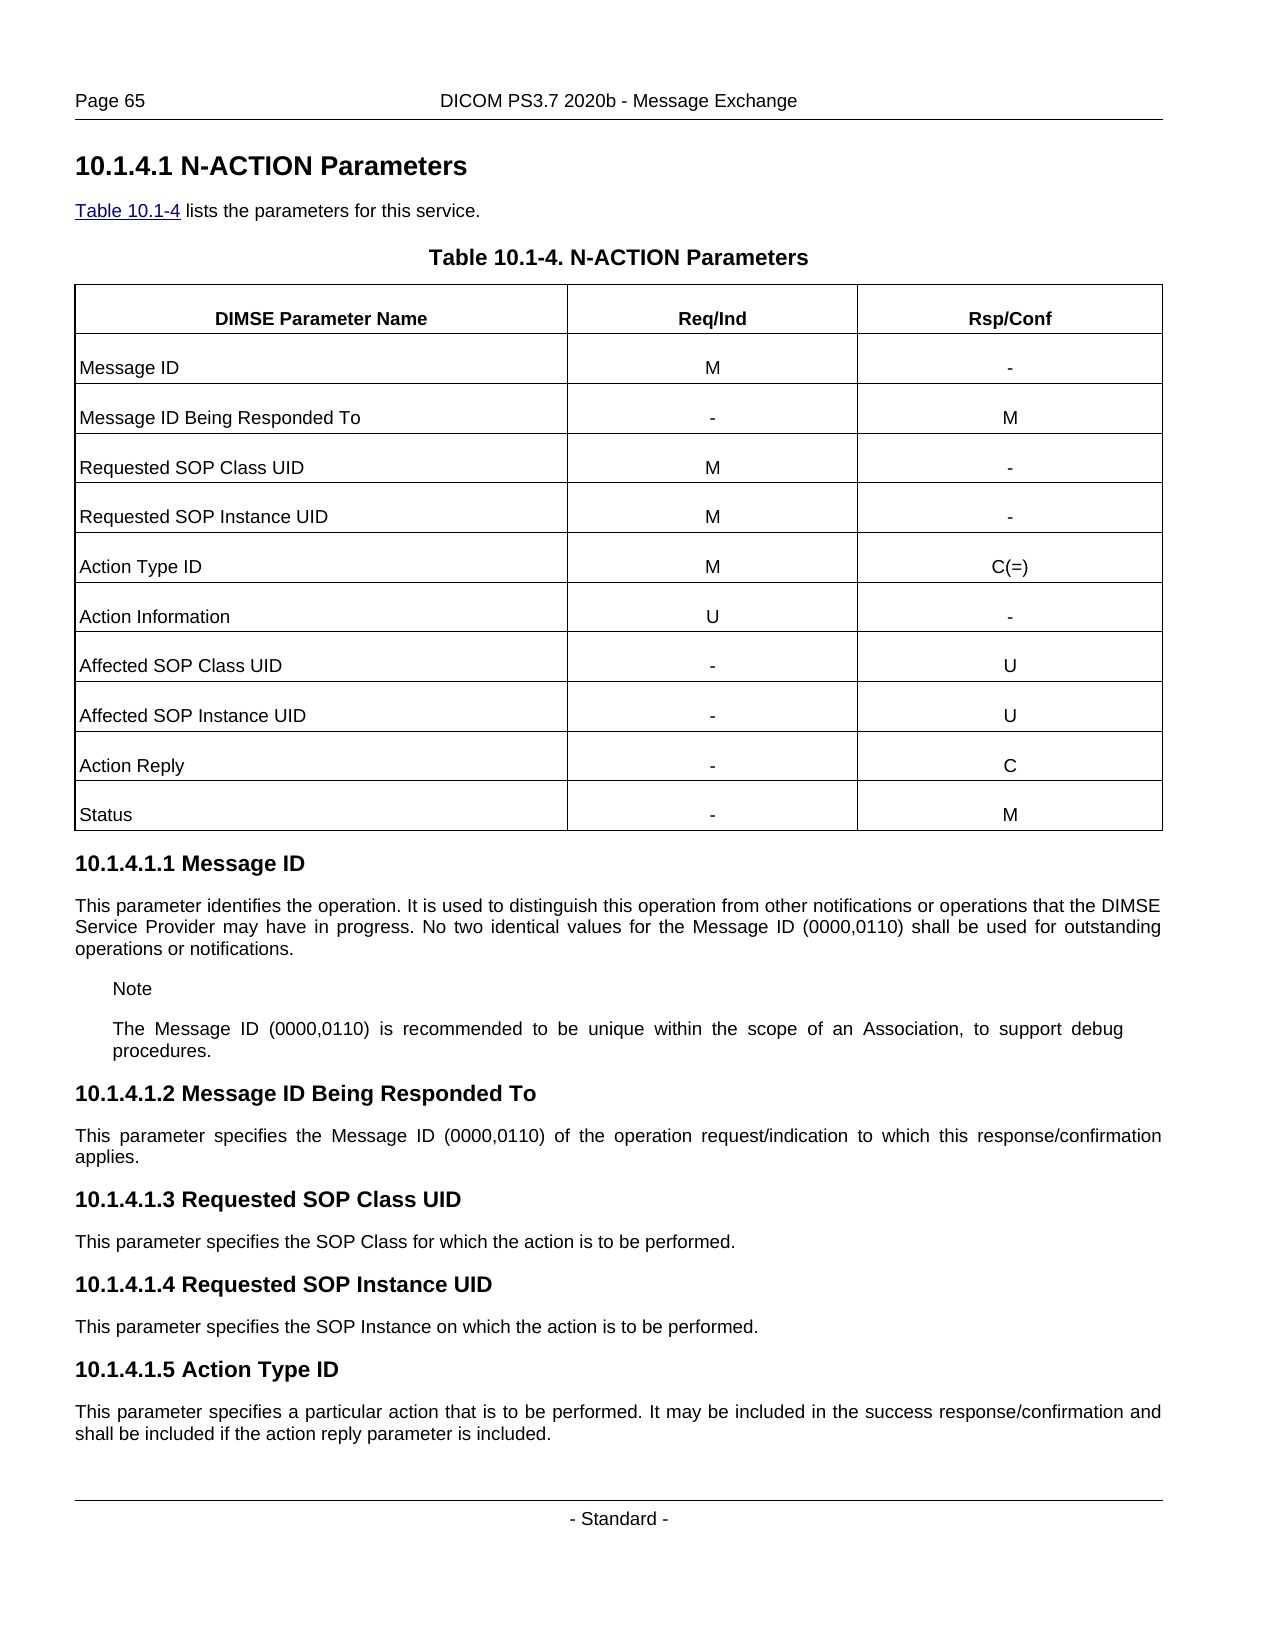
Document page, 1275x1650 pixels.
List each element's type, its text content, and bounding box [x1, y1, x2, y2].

text Table 10.1-4. N-ACTION Parameters [75, 244, 1162, 270]
table_cell - [568, 781, 857, 830]
table_cell M [858, 781, 1162, 830]
table_cell Action Type ID [76, 533, 567, 582]
text The Message ID (0000,0110) is recommended to be unique within the scope of an Association, to support debug procedures. [112, 1018, 1125, 1061]
table_cell Requested SOP Class UID [76, 434, 567, 482]
table_cell M [568, 533, 857, 582]
text 10.1.4.1.3 Requested SOP Class UID [75, 1186, 1162, 1212]
table_cell - [858, 583, 1162, 631]
table_header Rsp/Conf [858, 285, 1162, 333]
text This parameter specifies the SOP Class for which the action is to be performed. [75, 1231, 1162, 1253]
table_cell M [858, 384, 1162, 432]
text 10.1.4.1.5 Action Type ID [75, 1356, 1162, 1382]
table_cell M [568, 434, 857, 482]
table_cell U [858, 632, 1162, 681]
text This parameter specifies the Message ID (0000,0110) of the operation request/indication to which this response/confirmation applies. [75, 1124, 1162, 1168]
table_cell - [568, 732, 857, 780]
table_cell M [568, 483, 857, 532]
table_cell Affected SOP Instance UID [76, 682, 567, 731]
table_cell Status [76, 781, 567, 830]
table_header DIMSE Parameter Name [76, 285, 567, 333]
table_cell Action Reply [76, 732, 567, 780]
table_cell - [858, 334, 1162, 383]
table_cell Message ID Being Responded To [76, 384, 567, 432]
table_cell C(=) [858, 533, 1162, 582]
text 10.1.4.1 N-ACTION Parameters [75, 150, 1162, 181]
text Table 10.1-4 lists the parameters for this service. [75, 200, 1162, 222]
text 10.1.4.1.1 Message ID [75, 850, 1162, 876]
text This parameter specifies a particular action that is to be performed. It may be included in the success response/confirmation and shall be included if the action reply parameter is included. [75, 1401, 1162, 1444]
table_cell Action Information [76, 583, 567, 631]
table_cell Affected SOP Class UID [76, 632, 567, 681]
table_cell Requested SOP Instance UID [76, 483, 567, 532]
text This parameter specifies the SOP Instance on which the action is to be performed. [75, 1316, 1162, 1337]
text 10.1.4.1.2 Message ID Being Responded To [75, 1080, 1162, 1106]
table_cell U [858, 682, 1162, 731]
table_cell - [568, 384, 857, 432]
table_cell - [568, 682, 857, 731]
table_cell C [858, 732, 1162, 780]
table_cell M [568, 334, 857, 383]
text 10.1.4.1.4 Requested SOP Instance UID [75, 1271, 1162, 1297]
text Note [112, 978, 1125, 999]
table_cell - [568, 632, 857, 681]
table_cell Message ID [76, 334, 567, 383]
text This parameter identifies the operation. It is used to distinguish this operation from other notifications or operations that the DIMSE Service Provider may have in progress. No two identical values for the Message ID (0000,0110) shall be used for outstanding operations or notifications. [75, 894, 1162, 959]
table_cell - [858, 434, 1162, 482]
table_cell - [858, 483, 1162, 532]
table_header Req/Ind [568, 285, 857, 333]
table_cell U [568, 583, 857, 631]
